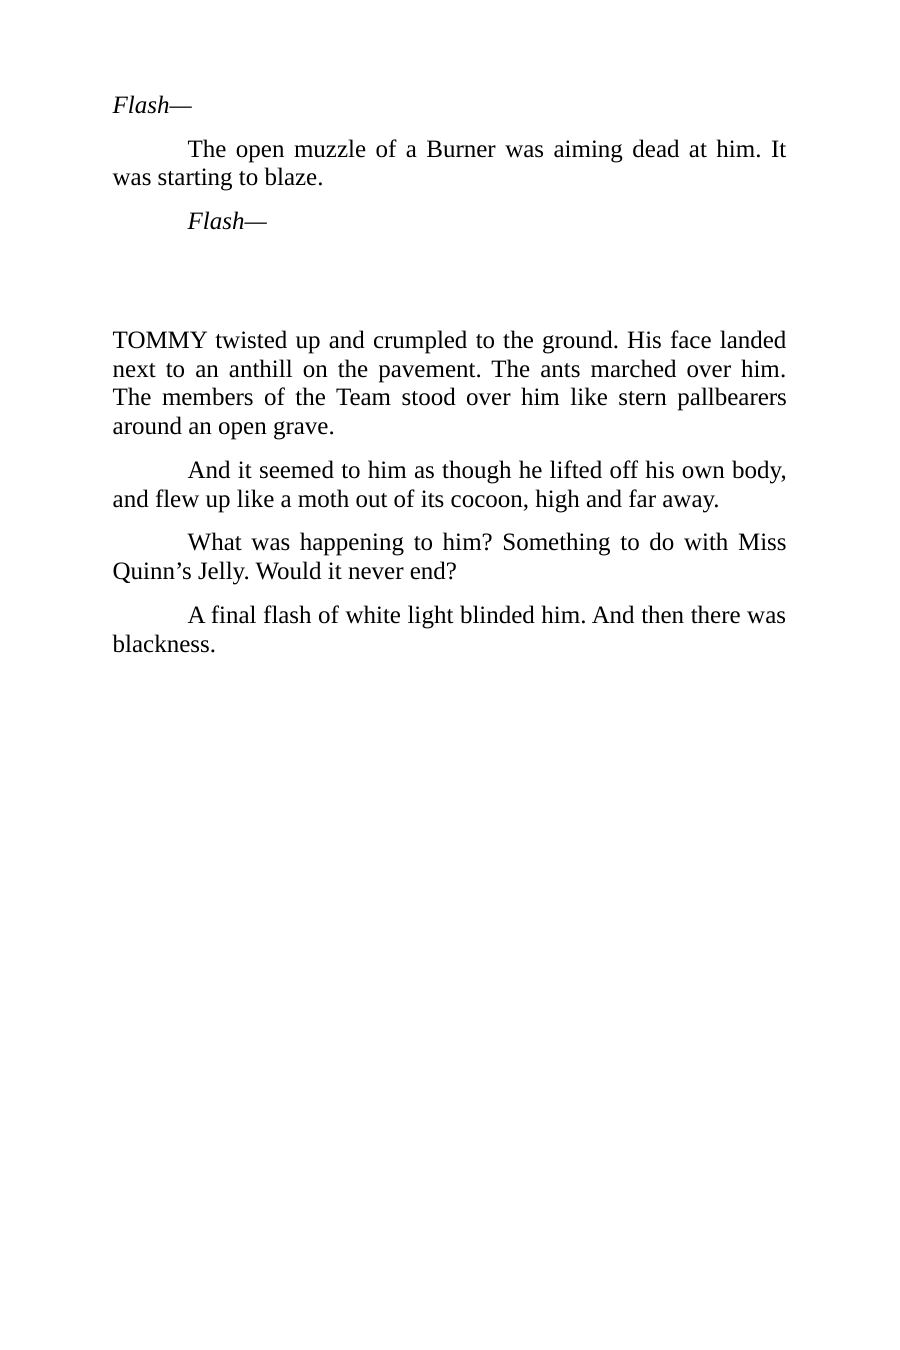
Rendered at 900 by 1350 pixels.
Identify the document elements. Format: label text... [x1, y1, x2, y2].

text And it seemed to him as though he lifted off his own body, and flew up like a moth out of its cocoon, high and far away. [112, 455, 787, 512]
text A final flash of white light blinded him. And then there was blackness. [112, 600, 787, 657]
text Flash— [112, 90, 787, 119]
text The open muzzle of a Burner was aiming dead at him. It was starting to blaze. [112, 134, 787, 191]
text TOMMY twisted up and crumpled to the ground. His face landed next to an anthill on the pavement. The ants marched over him. The members of the Team stood over him like stern pallbearers around an open grave. [112, 325, 787, 440]
text What was happening to him? Something to do with Miss Quinn’s Jelly. Would it never end? [112, 527, 787, 585]
text Flash— [112, 206, 787, 235]
